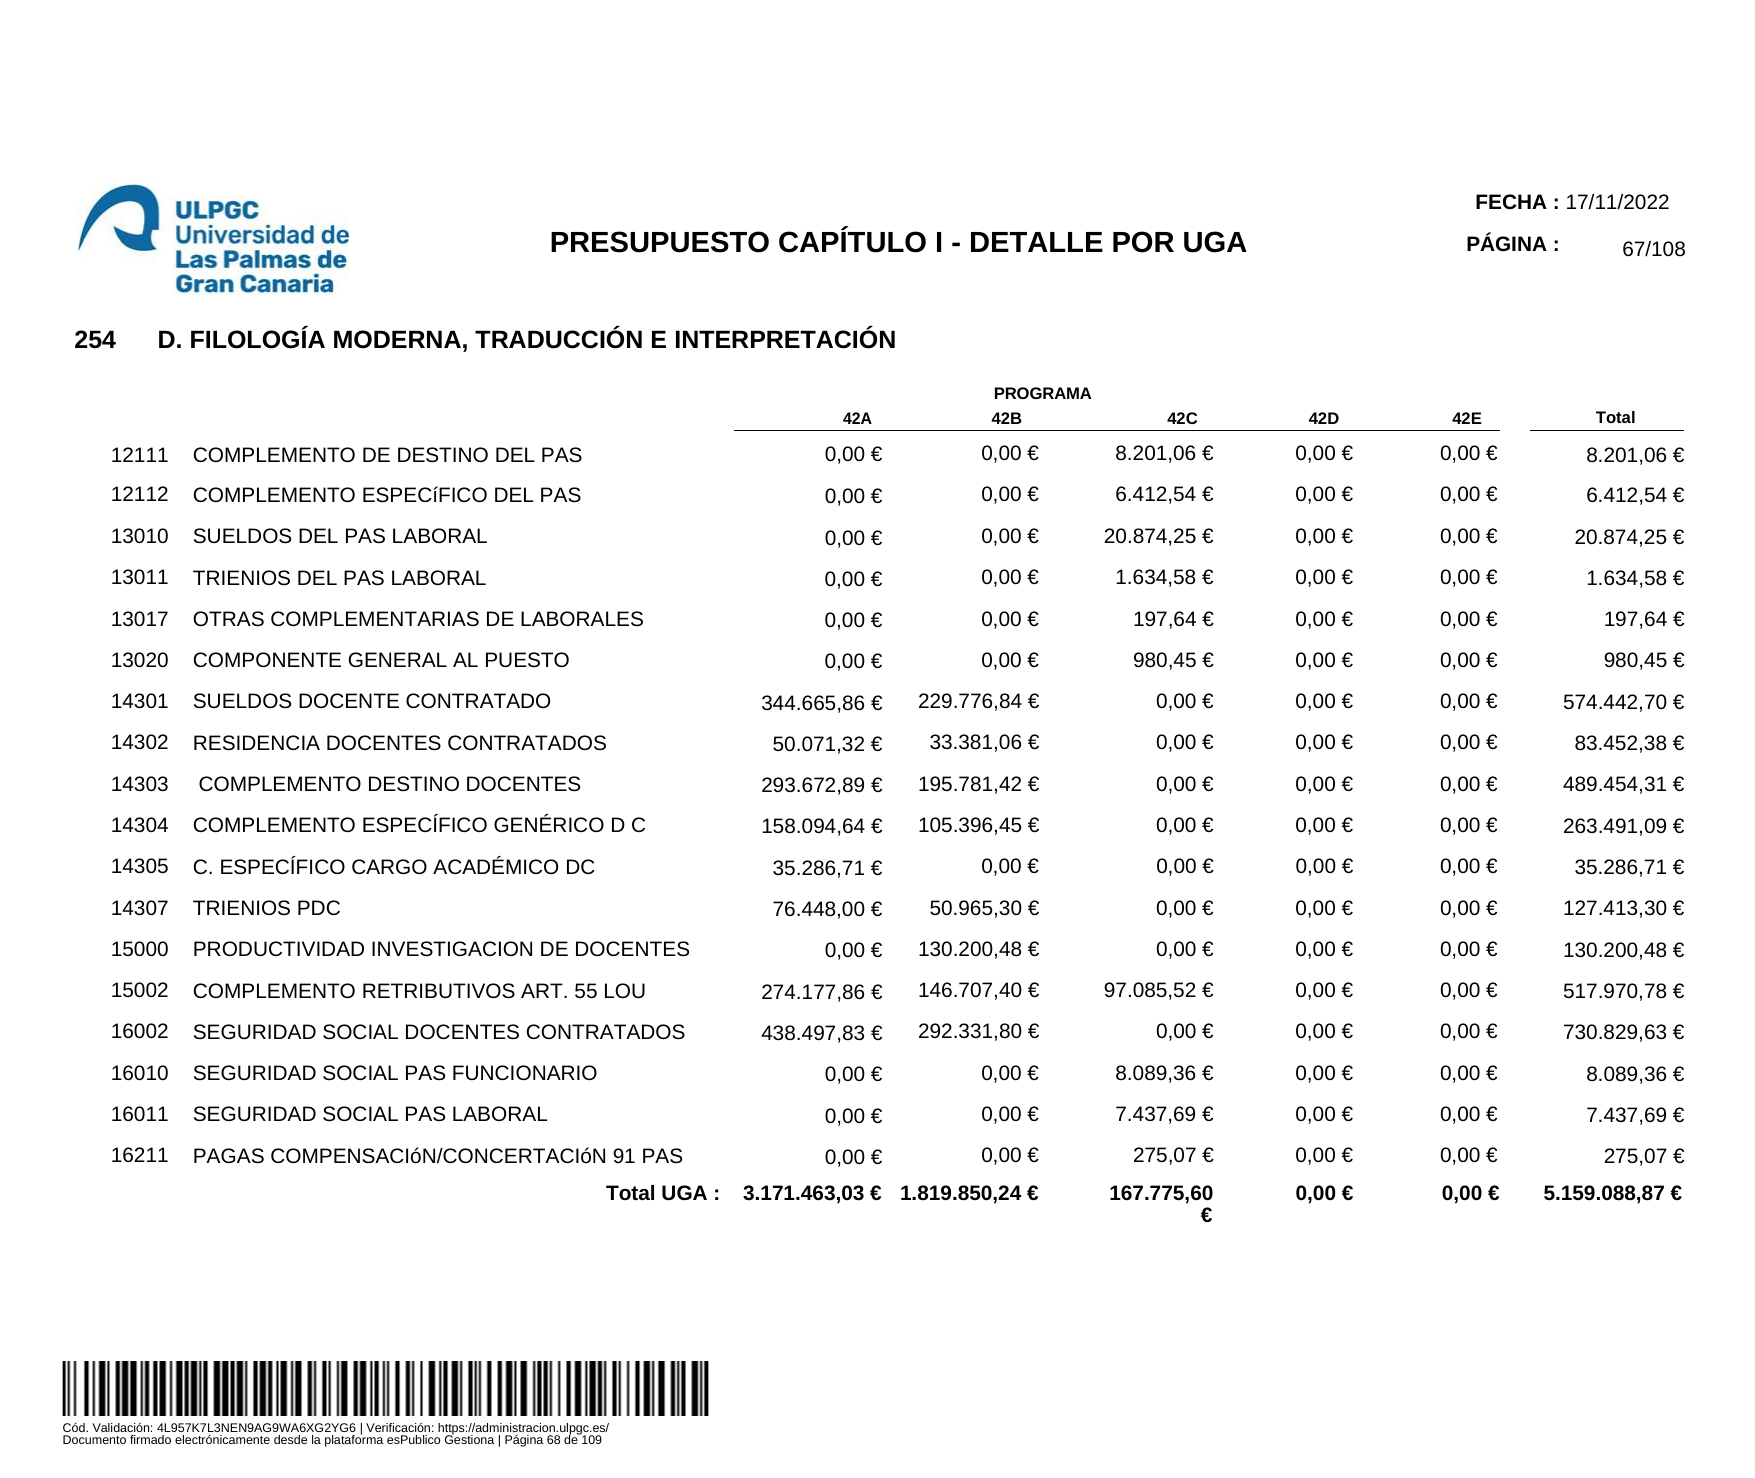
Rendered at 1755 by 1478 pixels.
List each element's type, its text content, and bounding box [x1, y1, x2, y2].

table_cell 16002 [105, 1012, 180, 1053]
table_cell [105, 1176, 180, 1226]
table_cell 0,00 € [734, 431, 891, 475]
table_cell 130.200,48 € [891, 929, 1092, 971]
table_cell 8.089,36 € [1092, 1053, 1254, 1094]
table_cell 0,00 € [1255, 1094, 1397, 1136]
table_cell 0,00 € [734, 1094, 891, 1136]
table_cell 16211 [105, 1136, 180, 1176]
table_cell 83.452,38 € [1530, 723, 1684, 764]
table_cell 0,00 € [734, 599, 891, 640]
table_cell 20.874,25 € [1092, 516, 1254, 557]
table_cell 13017 [105, 599, 180, 640]
table_cell 0,00 € [1255, 805, 1397, 847]
table_header [1530, 385, 1684, 406]
table_cell 0,00 € [1397, 1053, 1500, 1094]
table_cell 16011 [105, 1094, 180, 1136]
table_cell 0,00 € [891, 516, 1092, 557]
table_cell C. ESPECÍFICO CARGO ACADÉMICO DC [180, 847, 734, 888]
table_cell OTRAS COMPLEMENTARIAS DE LABORALES [180, 599, 734, 640]
table_cell 1.819.850,24 € [891, 1176, 1092, 1226]
table_cell 3.171.463,03 € [734, 1176, 891, 1226]
table_cell 574.442,70 € [1530, 681, 1684, 723]
table_cell 0,00 € [734, 640, 891, 681]
table_cell [105, 406, 180, 430]
table_cell 0,00 € [1397, 1176, 1500, 1226]
table_header PROGRAMA [891, 385, 1092, 406]
table_cell 275,07 € [1092, 1136, 1254, 1176]
table_cell [1500, 888, 1529, 929]
table_cell 0,00 € [1397, 764, 1500, 805]
table_cell 980,45 € [1530, 640, 1684, 681]
table_cell 1.634,58 € [1530, 558, 1684, 599]
table_cell 0,00 € [1397, 723, 1500, 764]
table_cell 0,00 € [1397, 475, 1500, 516]
table_cell 0,00 € [734, 475, 891, 516]
table_cell 0,00 € [1397, 516, 1500, 557]
table_cell 14303 [105, 764, 180, 805]
table_header [1092, 385, 1254, 406]
table_cell 35.286,71 € [734, 847, 891, 888]
table_cell 0,00 € [891, 1053, 1092, 1094]
table_cell 197,64 € [1092, 599, 1254, 640]
table_cell [1500, 599, 1529, 640]
table_cell [1500, 1094, 1529, 1136]
table_cell [1500, 558, 1529, 599]
table_header [734, 385, 891, 406]
table_cell [1500, 475, 1529, 516]
table_cell [1500, 1136, 1529, 1176]
table_cell 13020 [105, 640, 180, 681]
table_cell 489.454,31 € [1530, 764, 1684, 805]
table_cell 7.437,69 € [1092, 1094, 1254, 1136]
table_cell 293.672,89 € [734, 764, 891, 805]
table_cell 197,64 € [1530, 599, 1684, 640]
table_cell 0,00 € [1255, 558, 1397, 599]
table_cell 20.874,25 € [1530, 516, 1684, 557]
table_cell 42B [891, 406, 1092, 430]
table_cell 158.094,64 € [734, 805, 891, 847]
table_cell 0,00 € [1397, 971, 1500, 1012]
table_cell 12112 [105, 475, 180, 516]
table_cell COMPLEMENTO DE DESTINO DEL PAS [180, 430, 734, 475]
table_cell 517.970,78 € [1530, 971, 1684, 1012]
table_cell SEGURIDAD SOCIAL PAS FUNCIONARIO [180, 1053, 734, 1094]
table_cell 14305 [105, 847, 180, 888]
table_cell 0,00 € [1397, 1094, 1500, 1136]
table_cell 50.071,32 € [734, 723, 891, 764]
table_cell Total UGA : [180, 1176, 734, 1226]
table_cell 980,45 € [1092, 640, 1254, 681]
table_cell [1500, 971, 1529, 1012]
table_cell 0,00 € [891, 1136, 1092, 1176]
table_header [105, 385, 180, 406]
table_cell 274.177,86 € [734, 971, 891, 1012]
table_cell 42D [1255, 406, 1397, 430]
table_cell [1500, 516, 1529, 557]
table_cell 42A [734, 406, 891, 430]
table_cell COMPONENTE GENERAL AL PUESTO [180, 640, 734, 681]
table_cell SEGURIDAD SOCIAL PAS LABORAL [180, 1094, 734, 1136]
table_cell 6.412,54 € [1530, 475, 1684, 516]
table_cell 5.159.088,87 € [1530, 1176, 1684, 1226]
table_cell 0,00 € [1255, 516, 1397, 557]
table_cell 76.448,00 € [734, 888, 891, 929]
table_cell 0,00 € [1255, 475, 1397, 516]
table_cell 42C [1092, 406, 1254, 430]
table_cell 35.286,71 € [1530, 847, 1684, 888]
table_cell 15002 [105, 971, 180, 1012]
table_header [1500, 385, 1529, 406]
table_cell SUELDOS DEL PAS LABORAL [180, 516, 734, 557]
table_cell [1500, 430, 1529, 475]
table_cell 0,00 € [891, 640, 1092, 681]
table_cell 0,00 € [1255, 764, 1397, 805]
table_cell 105.396,45 € [891, 805, 1092, 847]
table_cell 50.965,30 € [891, 888, 1092, 929]
table_cell PAGAS COMPENSACIóN/CONCERTACIóN 91 PAS [180, 1136, 734, 1176]
table_cell 8.089,36 € [1530, 1053, 1684, 1094]
table_cell RESIDENCIA DOCENTES CONTRATADOS [180, 723, 734, 764]
table_cell 0,00 € [1255, 971, 1397, 1012]
table_cell 195.781,42 € [891, 764, 1092, 805]
table_cell COMPLEMENTO ESPECíFICO DEL PAS [180, 475, 734, 516]
table_cell [1500, 805, 1529, 847]
table_cell TRIENIOS DEL PAS LABORAL [180, 558, 734, 599]
text 254 D. FILOLOGÍA MODERNA, TRADUCCIÓN E INTERPRETACIÓN [74, 325, 1698, 354]
table_cell 0,00 € [891, 847, 1092, 888]
table_cell 263.491,09 € [1530, 805, 1684, 847]
table_cell 146.707,40 € [891, 971, 1092, 1012]
table_cell 0,00 € [1397, 431, 1500, 475]
table_cell COMPLEMENTO ESPECÍFICO GENÉRICO D C [180, 805, 734, 847]
table_cell 0,00 € [734, 1053, 891, 1094]
table_cell 6.412,54 € [1092, 475, 1254, 516]
table_cell 14301 [105, 681, 180, 723]
table_cell 0,00 € [1397, 847, 1500, 888]
table_cell 0,00 € [1092, 847, 1254, 888]
table_cell 14307 [105, 888, 180, 929]
table_cell 0,00 € [1092, 723, 1254, 764]
table_cell 8.201,06 € [1530, 431, 1684, 475]
table_cell 0,00 € [1092, 681, 1254, 723]
table_cell [1500, 1176, 1529, 1226]
table_cell TRIENIOS PDC [180, 888, 734, 929]
table_cell PRODUCTIVIDAD INVESTIGACION DE DOCENTES [180, 929, 734, 971]
table_cell 0,00 € [1255, 431, 1397, 475]
table_cell COMPLEMENTO DESTINO DOCENTES [180, 764, 734, 805]
table_cell 0,00 € [734, 929, 891, 971]
table_cell [1500, 929, 1529, 971]
table_cell [1500, 1053, 1529, 1094]
table_cell 0,00 € [1397, 1012, 1500, 1053]
table_cell 229.776,84 € [891, 681, 1092, 723]
table_cell 0,00 € [1255, 723, 1397, 764]
table_cell 0,00 € [1255, 599, 1397, 640]
table_cell 8.201,06 € [1092, 431, 1254, 475]
table_cell 33.381,06 € [891, 723, 1092, 764]
table_cell 16010 [105, 1053, 180, 1094]
table_cell 0,00 € [1397, 681, 1500, 723]
table_header [1255, 385, 1397, 406]
table_cell 344.665,86 € [734, 681, 891, 723]
table_cell 130.200,48 € [1530, 929, 1684, 971]
table_cell 0,00 € [1255, 1053, 1397, 1094]
table_cell 0,00 € [1397, 929, 1500, 971]
table_cell 0,00 € [1397, 888, 1500, 929]
table_cell 0,00 € [1092, 929, 1254, 971]
table_cell [1500, 406, 1529, 430]
table_cell 0,00 € [1397, 599, 1500, 640]
table_cell 0,00 € [734, 558, 891, 599]
table_cell 438.497,83 € [734, 1012, 891, 1053]
table_cell 0,00 € [1397, 1136, 1500, 1176]
table_cell 0,00 € [1092, 805, 1254, 847]
table_cell [1500, 723, 1529, 764]
table_cell 292.331,80 € [891, 1012, 1092, 1053]
table_cell 0,00 € [1255, 929, 1397, 971]
table_cell [180, 406, 734, 430]
table_cell 0,00 € [891, 558, 1092, 599]
table_cell 0,00 € [891, 431, 1092, 475]
table_cell 0,00 € [1092, 764, 1254, 805]
table_cell [1500, 681, 1529, 723]
table_cell 15000 [105, 929, 180, 971]
table_cell 12111 [105, 430, 180, 475]
table_cell 97.085,52 € [1092, 971, 1254, 1012]
table_cell 0,00 € [1092, 1012, 1254, 1053]
table_cell 14302 [105, 723, 180, 764]
table_cell 0,00 € [1092, 888, 1254, 929]
table_cell 0,00 € [1397, 558, 1500, 599]
table_cell 127.413,30 € [1530, 888, 1684, 929]
table_cell 0,00 € [1255, 1176, 1397, 1226]
table_cell 0,00 € [1255, 640, 1397, 681]
table_cell COMPLEMENTO RETRIBUTIVOS ART. 55 LOU [180, 971, 734, 1012]
table_cell 1.634,58 € [1092, 558, 1254, 599]
table_cell [1500, 640, 1529, 681]
table_cell 0,00 € [1255, 1136, 1397, 1176]
table_cell 730.829,63 € [1530, 1012, 1684, 1053]
table_cell 0,00 € [891, 599, 1092, 640]
table_cell 275,07 € [1530, 1136, 1684, 1176]
table_cell 0,00 € [1397, 640, 1500, 681]
table_cell 0,00 € [1255, 681, 1397, 723]
table_cell 42E [1397, 406, 1500, 430]
table_cell 0,00 € [1255, 847, 1397, 888]
table_cell 13011 [105, 558, 180, 599]
table_cell 0,00 € [1397, 805, 1500, 847]
table_header [1397, 385, 1500, 406]
table_cell 0,00 € [1255, 1012, 1397, 1053]
table_cell 167.775,60 € [1092, 1176, 1254, 1226]
table_cell 0,00 € [891, 475, 1092, 516]
table_cell Total [1530, 406, 1684, 430]
table_cell SEGURIDAD SOCIAL DOCENTES CONTRATADOS [180, 1012, 734, 1053]
table_cell 0,00 € [1255, 888, 1397, 929]
table_cell 0,00 € [891, 1094, 1092, 1136]
table_cell 13010 [105, 516, 180, 557]
table_cell [1500, 847, 1529, 888]
table_cell 7.437,69 € [1530, 1094, 1684, 1136]
table_cell SUELDOS DOCENTE CONTRATADO [180, 681, 734, 723]
table_cell 0,00 € [734, 516, 891, 557]
table_cell 0,00 € [734, 1136, 891, 1176]
table_cell 14304 [105, 805, 180, 847]
table_header [180, 385, 734, 406]
table_cell [1500, 1012, 1529, 1053]
table_cell [1500, 764, 1529, 805]
